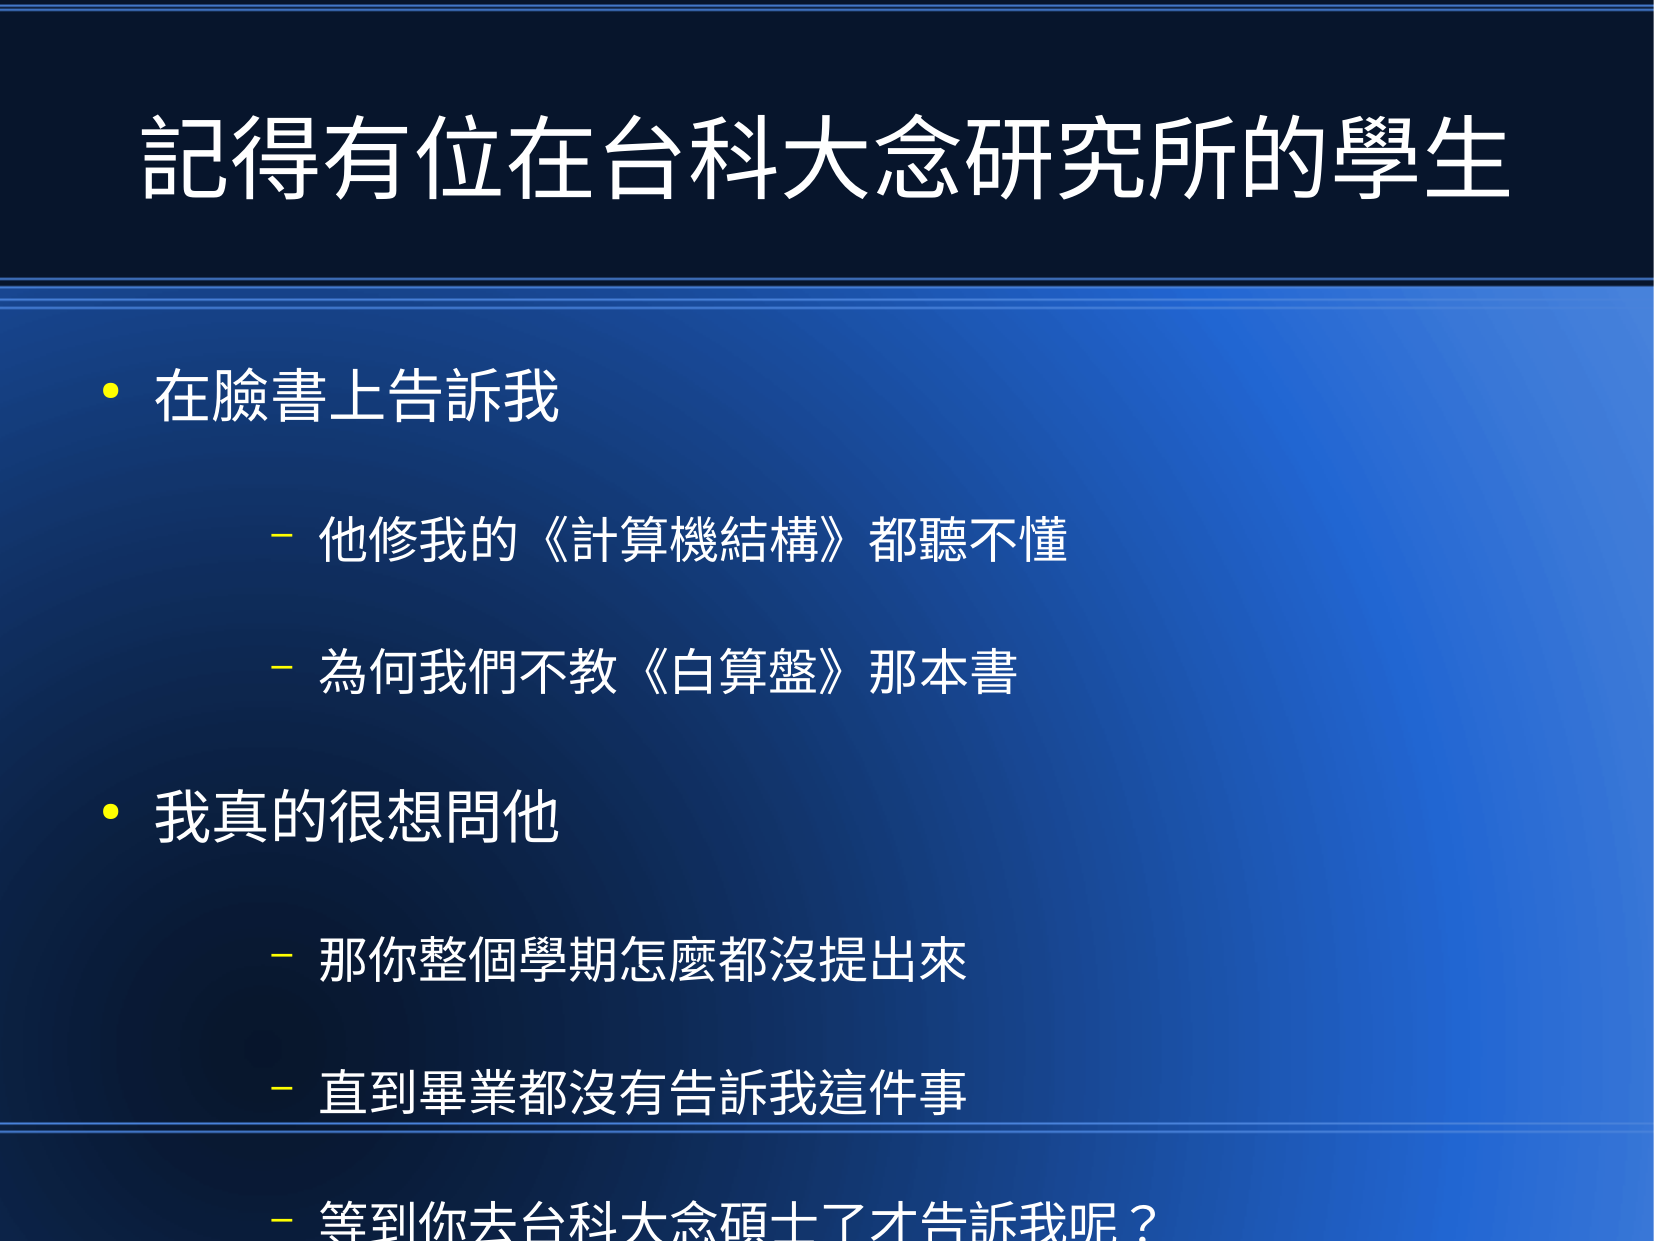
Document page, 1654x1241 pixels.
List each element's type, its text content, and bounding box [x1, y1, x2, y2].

list 在臉書上告訴我 他修我的《計算機結構》都聽不懂 為何我們不教《白算盤》那本書 我真的很想問他 那你整個學期怎麼都沒提出來 直到畢業都沒有告訴我這件事 等到你去台科大念碩士了才告訴我呢？ [82, 307, 1571, 1241]
picture [0, 0, 1654, 1241]
title 記得有位在台科大念研究所的學生 [82, 49, 1571, 257]
